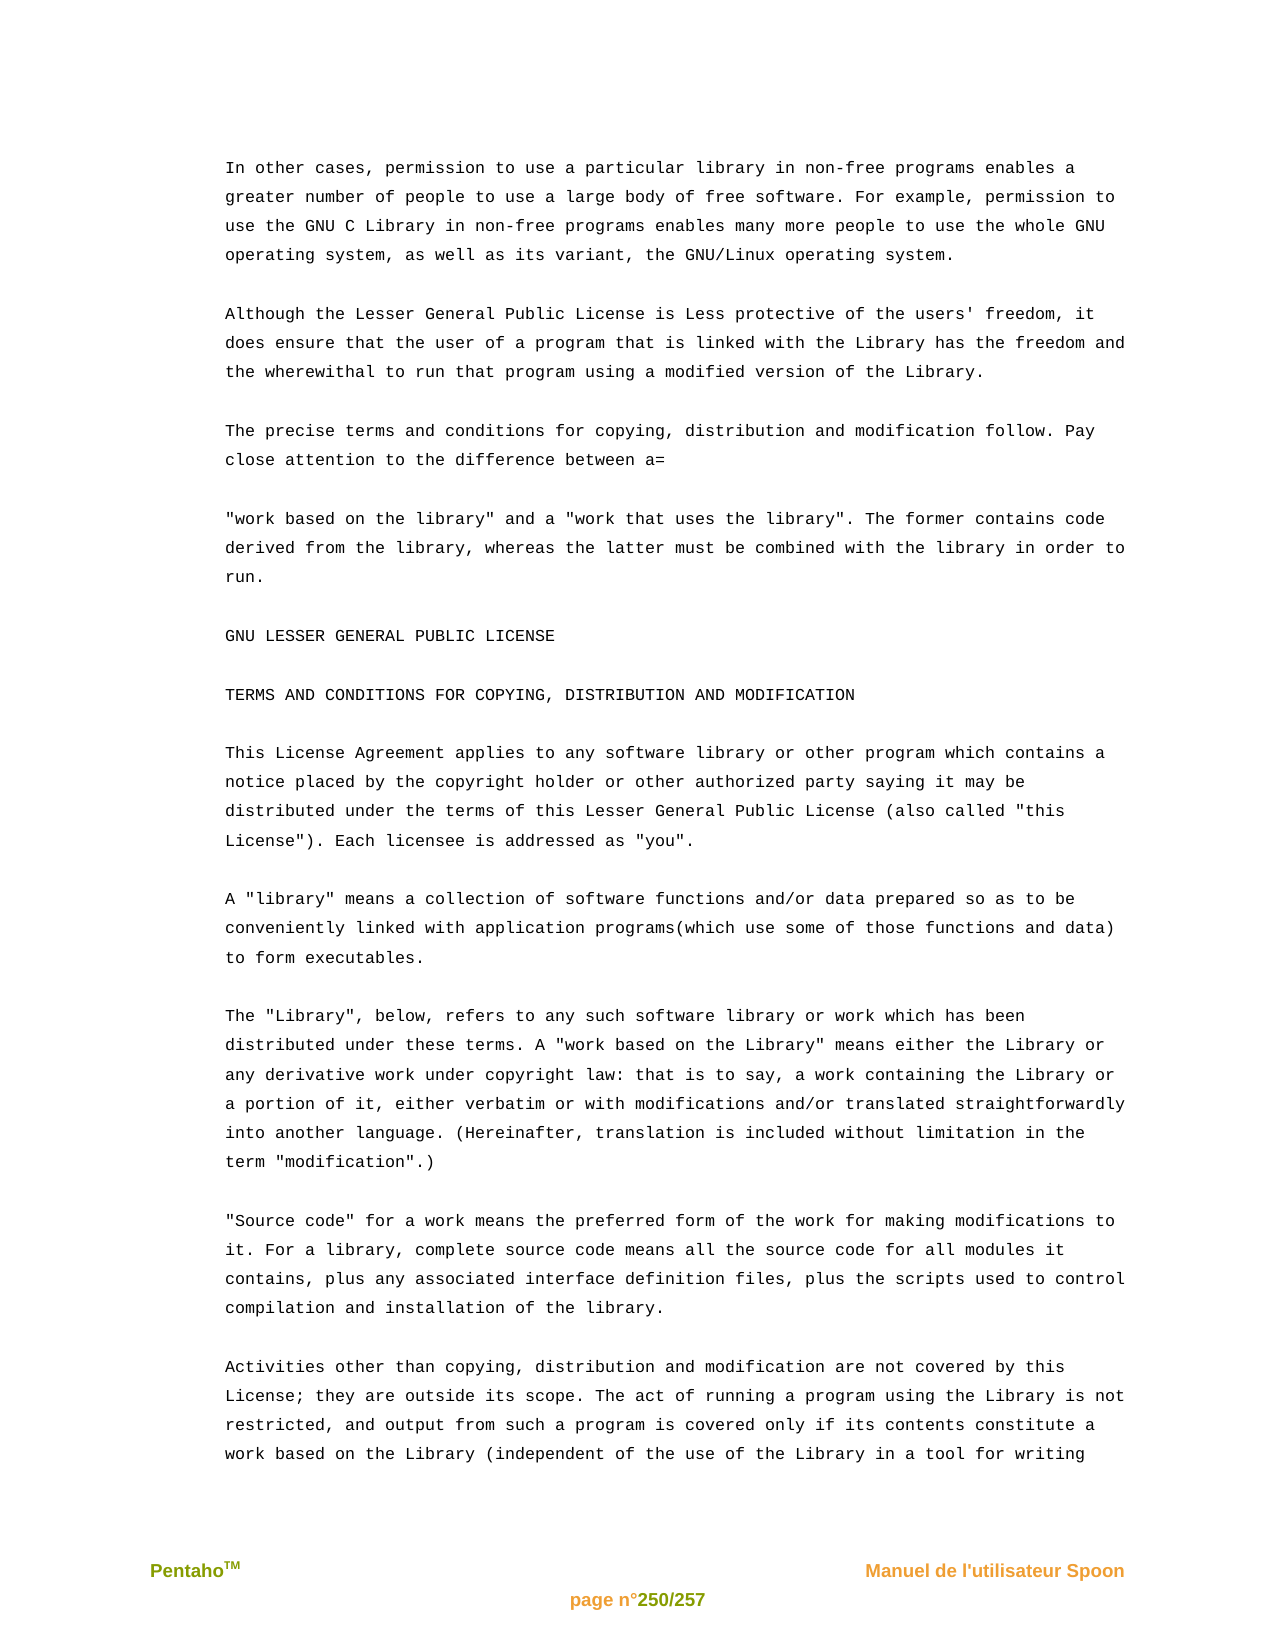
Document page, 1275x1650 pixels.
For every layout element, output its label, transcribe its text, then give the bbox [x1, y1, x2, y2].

text Activities other than copying, distribution and modification are not covered by this License; they are outside its scope. The act of running a program using the Library is not restricted, and output from such a program is covered only if its contents constitute a work based on the Library (independent of the use of the Library in a tool for writing [225, 1349, 1125, 1466]
text TERMS AND CONDITIONS FOR COPYING, DISTRIBUTION AND MODIFICATION [225, 677, 1125, 706]
text A "library" means a collection of software functions and/or data prepared so as to be conveniently linked with application programs(which use some of those functions and data) to form executables. [225, 881, 1125, 969]
text "work based on the library" and a "work that uses the library". The former contains code derived from the library, whereas the latter must be combined with the library in order to run. [225, 501, 1125, 588]
text This License Agreement applies to any software library or other program which contains a notice placed by the copyright holder or other authorized party saying it may be distributed under the terms of this Lesser General Public License (also called "this License"). Each licensee is addressed as "you". [225, 735, 1125, 852]
text "Source code" for a work means the preferred form of the work for making modifications to it. For a library, complete source code means all the source code for all modules it contains, plus any associated interface definition files, plus the scripts used to control compilation and installation of the library. [225, 1203, 1125, 1319]
text In other cases, permission to use a particular library in non-free programs enables a greater number of people to use a large body of free software. For example, permission to use the GNU C Library in non-free programs enables many more people to use the whole GNU operating system, as well as its variant, the GNU/Linux operating system. [225, 150, 1125, 267]
text Although the Lesser General Public License is Less protective of the users' freedom, it does ensure that the user of a program that is linked with the Library has the freedom and the wherewithal to run that program using a modified version of the Library. [225, 296, 1125, 384]
text The precise terms and conditions for copying, distribution and modification follow. Pay close attention to the difference between a= [225, 413, 1125, 471]
text The "Library", below, refers to any such software library or work which has been distributed under these terms. A "work based on the Library" means either the Library or any derivative work under copyright law: that is to say, a work containing the Library or a portion of it, either verbatim or with modifications and/or translated straightforwardly into another language. (Hereinafter, translation is included without limitation in the term "modification".) [225, 998, 1125, 1173]
text GNU LESSER GENERAL PUBLIC LICENSE [225, 618, 1125, 647]
